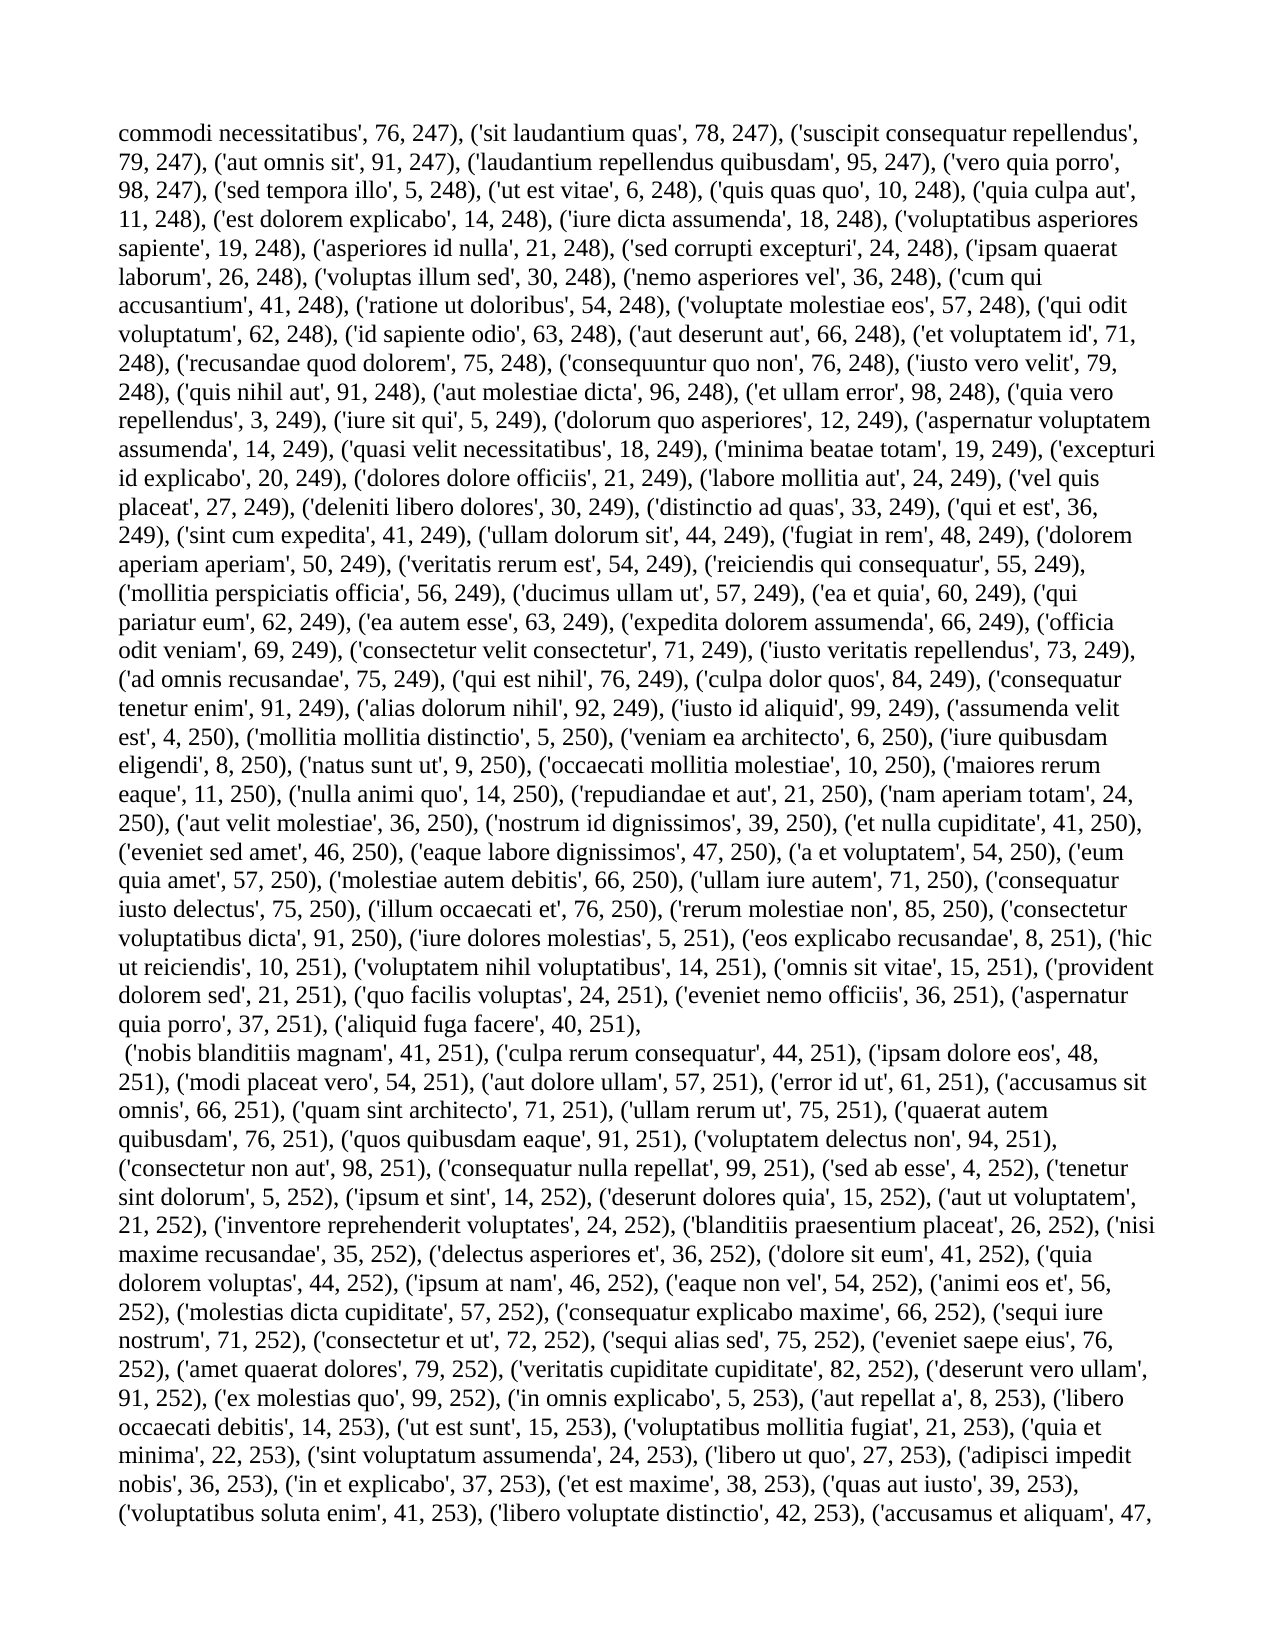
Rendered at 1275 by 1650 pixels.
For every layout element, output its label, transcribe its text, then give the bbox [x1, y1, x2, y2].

text ('nobis blanditiis magnam', 41, 251), ('culpa rerum consequatur', 44, 251), ('ipsam dolore eos', 48, 251), ('modi placeat vero', 54, 251), ('aut dolore ullam', 57, 251), ('error id ut', 61, 251), ('accusamus sit omnis', 66, 251), ('quam sint architecto', 71, 251), ('ullam rerum ut', 75, 251), ('quaerat autem quibusdam', 76, 251), ('quos quibusdam eaque', 91, 251), ('voluptatem delectus non', 94, 251), ('consectetur non aut', 98, 251), ('consequatur nulla repellat', 99, 251), ('sed ab esse', 4, 252), ('tenetur sint dolorum', 5, 252), ('ipsum et sint', 14, 252), ('deserunt dolores quia', 15, 252), ('aut ut voluptatem', 21, 252), ('inventore reprehenderit voluptates', 24, 252), ('blanditiis praesentium placeat', 26, 252), ('nisi maxime recusandae', 35, 252), ('delectus asperiores et', 36, 252), ('dolore sit eum', 41, 252), ('quia dolorem voluptas', 44, 252), ('ipsum at nam', 46, 252), ('eaque non vel', 54, 252), ('animi eos et', 56, 252), ('molestias dicta cupiditate', 57, 252), ('consequatur explicabo maxime', 66, 252), ('sequi iure nostrum', 71, 252), ('consectetur et ut', 72, 252), ('sequi alias sed', 75, 252), ('eveniet saepe eius', 76, 252), ('amet quaerat dolores', 79, 252), ('veritatis cupiditate cupiditate', 82, 252), ('deserunt vero ullam', 91, 252), ('ex molestias quo', 99, 252), ('in omnis explicabo', 5, 253), ('aut repellat a', 8, 253), ('libero occaecati debitis', 14, 253), ('ut est sunt', 15, 253), ('voluptatibus mollitia fugiat', 21, 253), ('quia et minima', 22, 253), ('sint voluptatum assumenda', 24, 253), ('libero ut quo', 27, 253), ('adipisci impedit nobis', 36, 253), ('in et explicabo', 37, 253), ('et est maxime', 38, 253), ('quas aut iusto', 39, 253), ('voluptatibus soluta enim', 41, 253), ('libero voluptate distinctio', 42, 253), ('accusamus et aliquam', 47, [118, 1038, 1157, 1527]
text commodi necessitatibus', 76, 247), ('sit laudantium quas', 78, 247), ('suscipit consequatur repellendus', 79, 247), ('aut omnis sit', 91, 247), ('laudantium repellendus quibusdam', 95, 247), ('vero quia porro', 98, 247), ('sed tempora illo', 5, 248), ('ut est vitae', 6, 248), ('quis quas quo', 10, 248), ('quia culpa aut', 11, 248), ('est dolorem explicabo', 14, 248), ('iure dicta assumenda', 18, 248), ('voluptatibus asperiores sapiente', 19, 248), ('asperiores id nulla', 21, 248), ('sed corrupti excepturi', 24, 248), ('ipsam quaerat laborum', 26, 248), ('voluptas illum sed', 30, 248), ('nemo asperiores vel', 36, 248), ('cum qui accusantium', 41, 248), ('ratione ut doloribus', 54, 248), ('voluptate molestiae eos', 57, 248), ('qui odit voluptatum', 62, 248), ('id sapiente odio', 63, 248), ('aut deserunt aut', 66, 248), ('et voluptatem id', 71, 248), ('recusandae quod dolorem', 75, 248), ('consequuntur quo non', 76, 248), ('iusto vero velit', 79, 248), ('quis nihil aut', 91, 248), ('aut molestiae dicta', 96, 248), ('et ullam error', 98, 248), ('quia vero repellendus', 3, 249), ('iure sit qui', 5, 249), ('dolorum quo asperiores', 12, 249), ('aspernatur voluptatem assumenda', 14, 249), ('quasi velit necessitatibus', 18, 249), ('minima beatae totam', 19, 249), ('excepturi id explicabo', 20, 249), ('dolores dolore officiis', 21, 249), ('labore mollitia aut', 24, 249), ('vel quis placeat', 27, 249), ('deleniti libero dolores', 30, 249), ('distinctio ad quas', 33, 249), ('qui et est', 36, 249), ('sint cum expedita', 41, 249), ('ullam dolorum sit', 44, 249), ('fugiat in rem', 48, 249), ('dolorem aperiam aperiam', 50, 249), ('veritatis rerum est', 54, 249), ('reiciendis qui consequatur', 55, 249), ('mollitia perspiciatis officia', 56, 249), ('ducimus ullam ut', 57, 249), ('ea et quia', 60, 249), ('qui pariatur eum', 62, 249), ('ea autem esse', 63, 249), ('expedita dolorem assumenda', 66, 249), ('officia odit veniam', 69, 249), ('consectetur velit consectetur', 71, 249), ('iusto veritatis repellendus', 73, 249), ('ad omnis recusandae', 75, 249), ('qui est nihil', 76, 249), ('culpa dolor quos', 84, 249), ('consequatur tenetur enim', 91, 249), ('alias dolorum nihil', 92, 249), ('iusto id aliquid', 99, 249), ('assumenda velit est', 4, 250), ('mollitia mollitia distinctio', 5, 250), ('veniam ea architecto', 6, 250), ('iure quibusdam eligendi', 8, 250), ('natus sunt ut', 9, 250), ('occaecati mollitia molestiae', 10, 250), ('maiores rerum eaque', 11, 250), ('nulla animi quo', 14, 250), ('repudiandae et aut', 21, 250), ('nam aperiam totam', 24, 250), ('aut velit molestiae', 36, 250), ('nostrum id dignissimos', 39, 250), ('et nulla cupiditate', 41, 250), ('eveniet sed amet', 46, 250), ('eaque labore dignissimos', 47, 250), ('a et voluptatem', 54, 250), ('eum quia amet', 57, 250), ('molestiae autem debitis', 66, 250), ('ullam iure autem', 71, 250), ('consequatur iusto delectus', 75, 250), ('illum occaecati et', 76, 250), ('rerum molestiae non', 85, 250), ('consectetur voluptatibus dicta', 91, 250), ('iure dolores molestias', 5, 251), ('eos explicabo recusandae', 8, 251), ('hic ut reiciendis', 10, 251), ('voluptatem nihil voluptatibus', 14, 251), ('omnis sit vitae', 15, 251), ('provident dolorem sed', 21, 251), ('quo facilis voluptas', 24, 251), ('eveniet nemo officiis', 36, 251), ('aspernatur quia porro', 37, 251), ('aliquid fuga facere', 40, 251), [118, 118, 1157, 1038]
